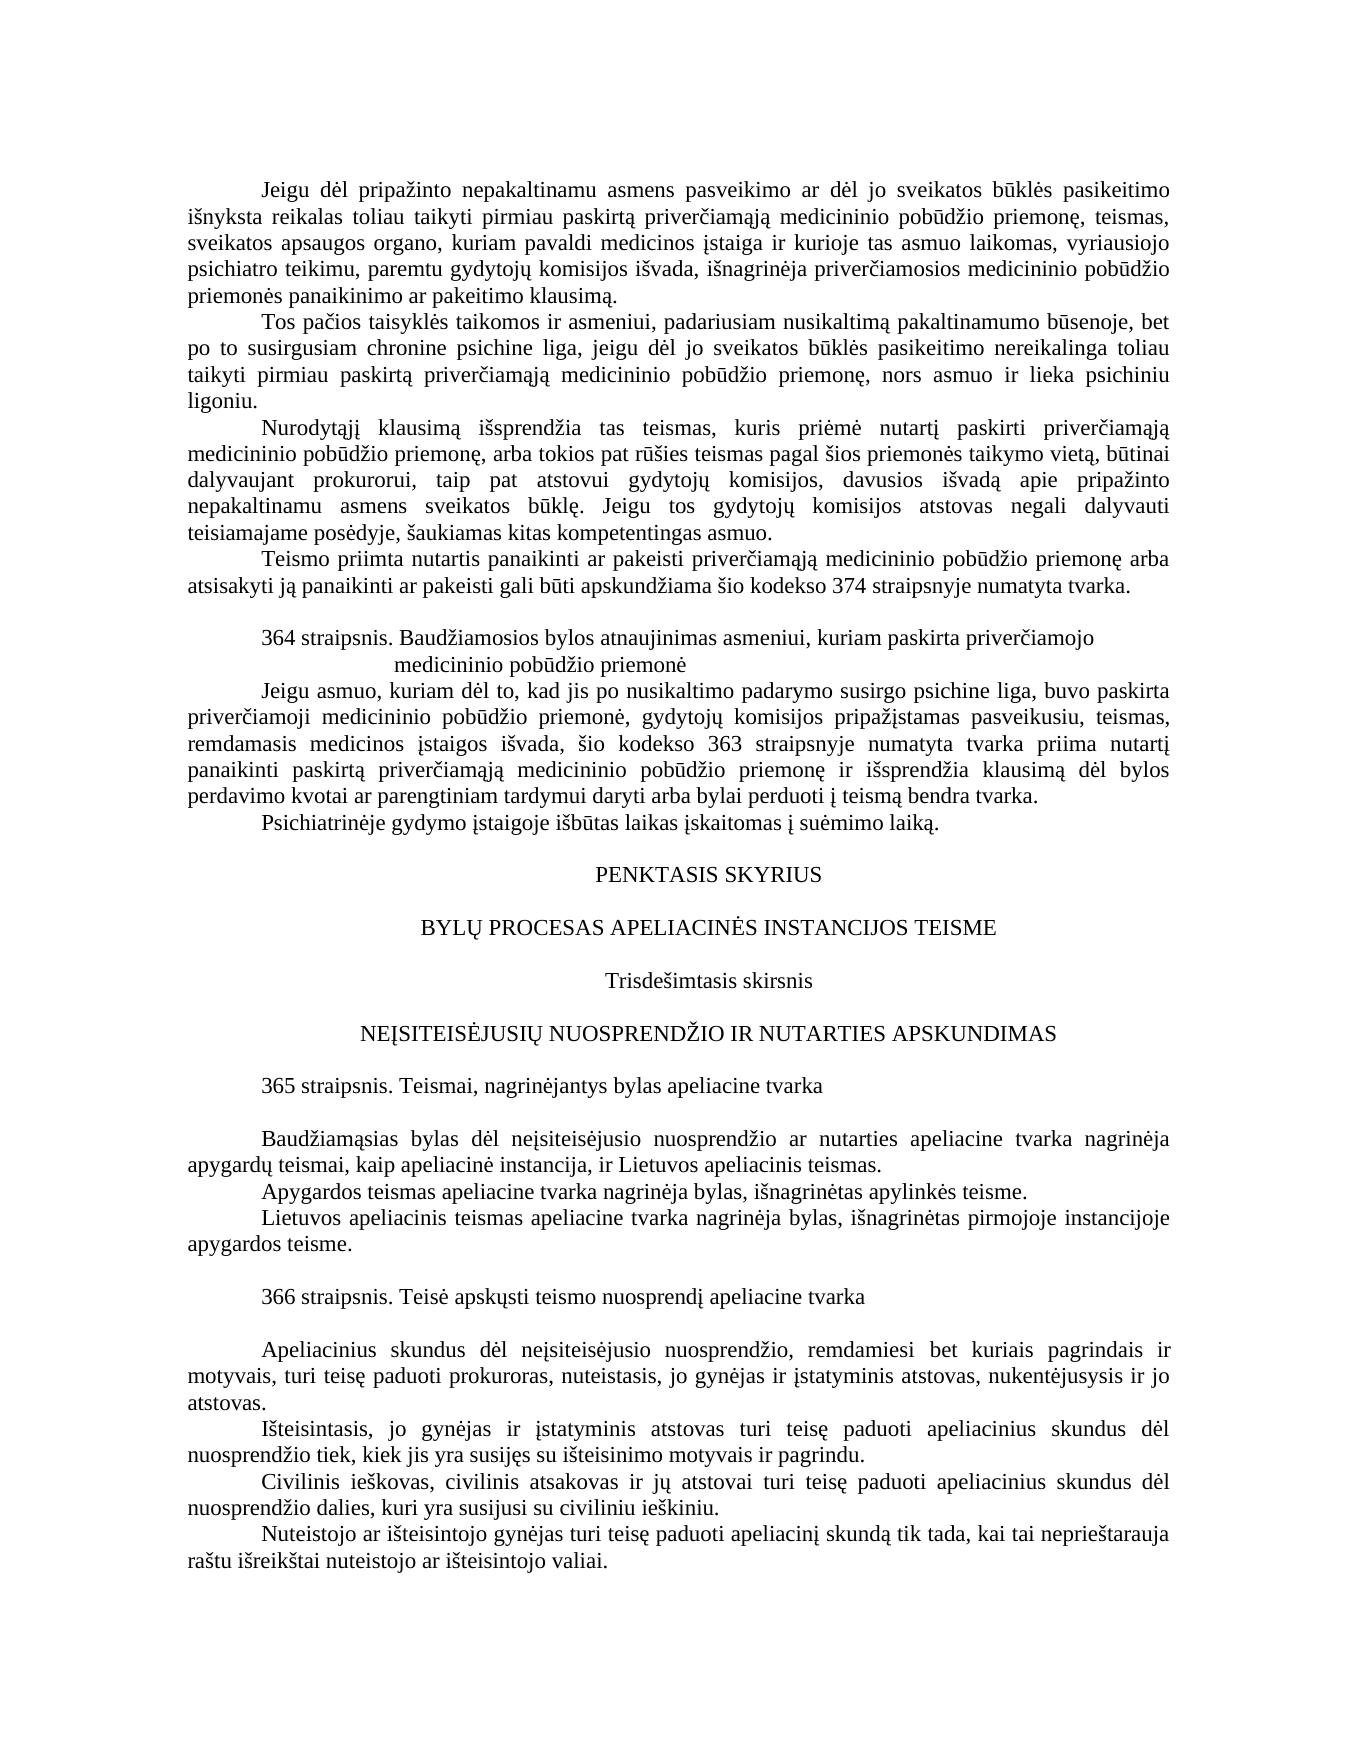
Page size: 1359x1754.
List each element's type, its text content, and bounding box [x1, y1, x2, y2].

text Apygardos teismas apeliacine tvarka nagrinėja bylas, išnagrinėtas apylinkės teisme. [187, 1178, 1171, 1204]
text medicininio pobūdžio priemonė [394, 651, 1171, 677]
text Jeigu dėl pripažinto nepakaltinamu asmens pasveikimo ar dėl jo sveikatos būklės pasikeitimo išnyksta reikalas toliau taikyti pirmiau paskirtą priverčiamąją medicininio pobūdžio priemonę, teismas, sveikatos apsaugos organo, kuriam pavaldi medicinos įstaiga ir kurioje tas asmuo laikomas, vyriausiojo psichiatro teikimu, paremtu gydytojų komisijos išvada, išnagrinėja priverčiamosios medicininio pobūdžio priemonės panaikinimo ar pakeitimo klausimą. [187, 176, 1171, 308]
text Lietuvos apeliacinis teismas apeliacine tvarka nagrinėja bylas, išnagrinėtas pirmojoje instancijoje apygardos teisme. [187, 1204, 1171, 1257]
text Nuteistojo ar išteisintojo gynėjas turi teisę paduoti apeliacinį skundą tik tada, kai tai neprieštarauja raštu išreikštai nuteistojo ar išteisintojo valiai. [187, 1520, 1171, 1573]
text Nurodytąjį klausimą išsprendžia tas teismas, kuris priėmė nutartį paskirti priverčiamąją medicininio pobūdžio priemonę, arba tokios pat rūšies teismas pagal šios priemonės taikymo vietą, būtinai dalyvaujant prokurorui, taip pat atstovui gydytojų komisijos, davusios išvadą apie pripažinto nepakaltinamu asmens sveikatos būklę. Jeigu tos gydytojų komisijos atstovas negali dalyvauti teisiamajame posėdyje, šaukiamas kitas kompetentingas asmuo. [187, 413, 1171, 545]
text BYLŲ PROCESAS APELIACINĖS INSTANCIJOS TEISME [187, 914, 1171, 941]
text 364 straipsnis. Baudžiamosios bylos atnaujinimas asmeniui, kuriam paskirta priverčiamojo [261, 624, 1171, 651]
text NEĮSITEISĖJUSIŲ NUOSPRENDŽIO IR NUTARTIES APSKUNDIMAS [187, 1020, 1171, 1046]
text Jeigu asmuo, kuriam dėl to, kad jis po nusikaltimo padarymo susirgo psichine liga, buvo paskirta priverčiamoji medicininio pobūdžio priemonė, gydytojų komisijos pripažįstamas pasveikusiu, teismas, remdamasis medicinos įstaigos išvada, šio kodekso 363 straipsnyje numatyta tvarka priima nutartį panaikinti paskirtą priverčiamąją medicininio pobūdžio priemonę ir išsprendžia klausimą dėl bylos perdavimo kvotai ar parengtiniam tardymui daryti arba bylai perduoti į teismą bendra tvarka. [187, 677, 1171, 809]
text Teismo priimta nutartis panaikinti ar pakeisti priverčiamąją medicininio pobūdžio priemonę arba atsisakyti ją panaikinti ar pakeisti gali būti apskundžiama šio kodekso 374 straipsnyje numatyta tvarka. [187, 545, 1171, 598]
text Trisdešimtasis skirsnis [187, 967, 1171, 993]
text Išteisintasis, jo gynėjas ir įstatyminis atstovas turi teisę paduoti apeliacinius skundus dėl nuosprendžio tiek, kiek jis yra susijęs su išteisinimo motyvais ir pagrindu. [187, 1415, 1171, 1468]
text PENKTASIS SKYRIUS [187, 862, 1171, 888]
text 366 straipsnis. Teisė apskųsti teismo nuosprendį apeliacine tvarka [187, 1283, 1171, 1309]
text Civilinis ieškovas, civilinis atsakovas ir jų atstovai turi teisę paduoti apeliacinius skundus dėl nuosprendžio dalies, kuri yra susijusi su civiliniu ieškiniu. [187, 1468, 1171, 1520]
text Psichiatrinėje gydymo įstaigoje išbūtas laikas įskaitomas į suėmimo laiką. [187, 809, 1171, 835]
text Tos pačios taisyklės taikomos ir asmeniui, padariusiam nusikaltimą pakaltinamumo būsenoje, bet po to susirgusiam chronine psichine liga, jeigu dėl jo sveikatos būklės pasikeitimo nereikalinga toliau taikyti pirmiau paskirtą priverčiamąją medicininio pobūdžio priemonę, nors asmuo ir lieka psichiniu ligoniu. [187, 308, 1171, 413]
text Baudžiamąsias bylas dėl neįsiteisėjusio nuosprendžio ar nutarties apeliacine tvarka nagrinėja apygardų teismai, kaip apeliacinė instancija, ir Lietuvos apeliacinis teismas. [187, 1125, 1171, 1178]
text 365 straipsnis. Teismai, nagrinėjantys bylas apeliacine tvarka [187, 1072, 1171, 1099]
text Apeliacinius skundus dėl neįsiteisėjusio nuosprendžio, remdamiesi bet kuriais pagrindais ir motyvais, turi teisę paduoti prokuroras, nuteistasis, jo gynėjas ir įstatyminis atstovas, nukentėjusysis ir jo atstovas. [187, 1336, 1171, 1415]
